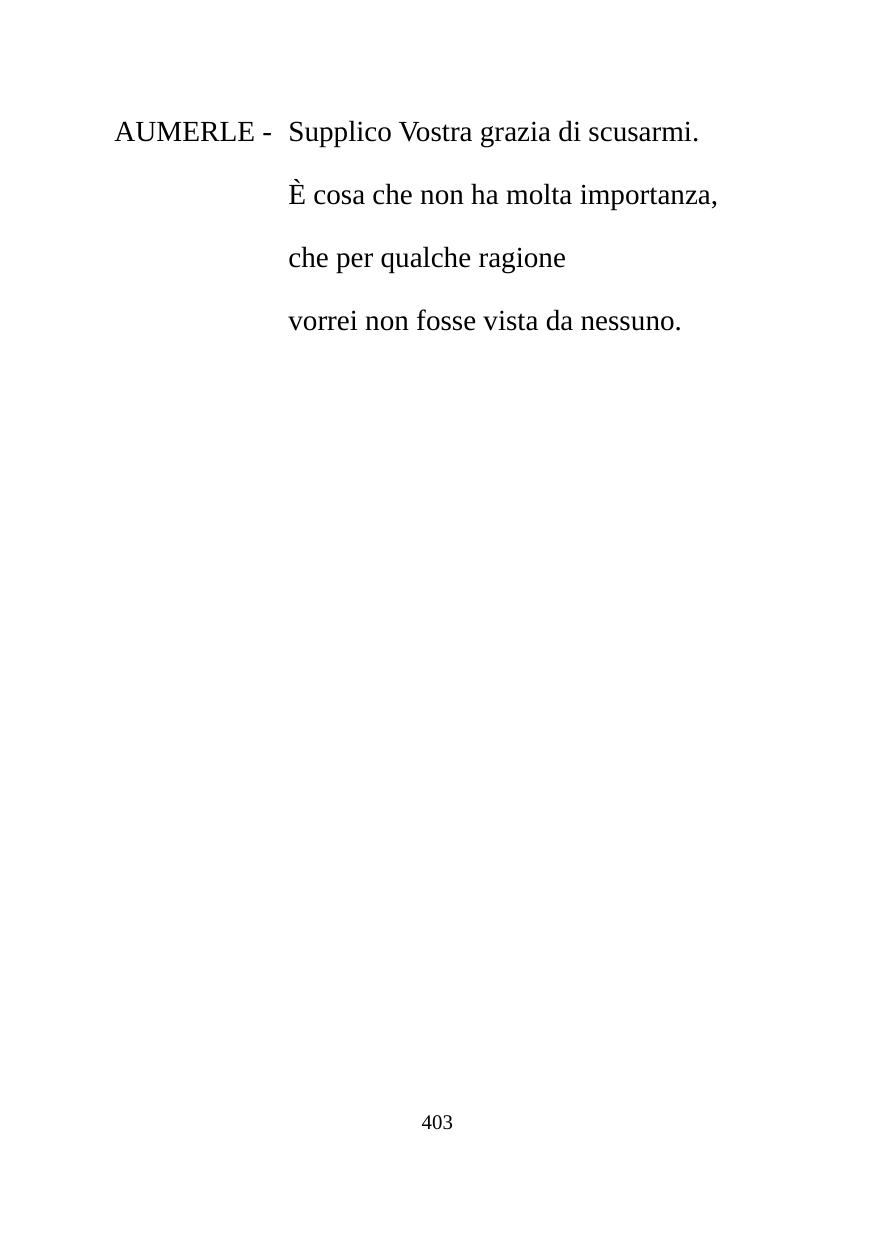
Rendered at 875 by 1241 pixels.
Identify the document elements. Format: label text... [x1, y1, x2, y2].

table_cell AUMERLE - [106, 106, 280, 437]
table_cell Supplico Vostra grazia di scusarmi. È cosa che non ha molta importanza, che per qualche ragione vorrei non fosse vista da nessuno. [280, 106, 768, 437]
